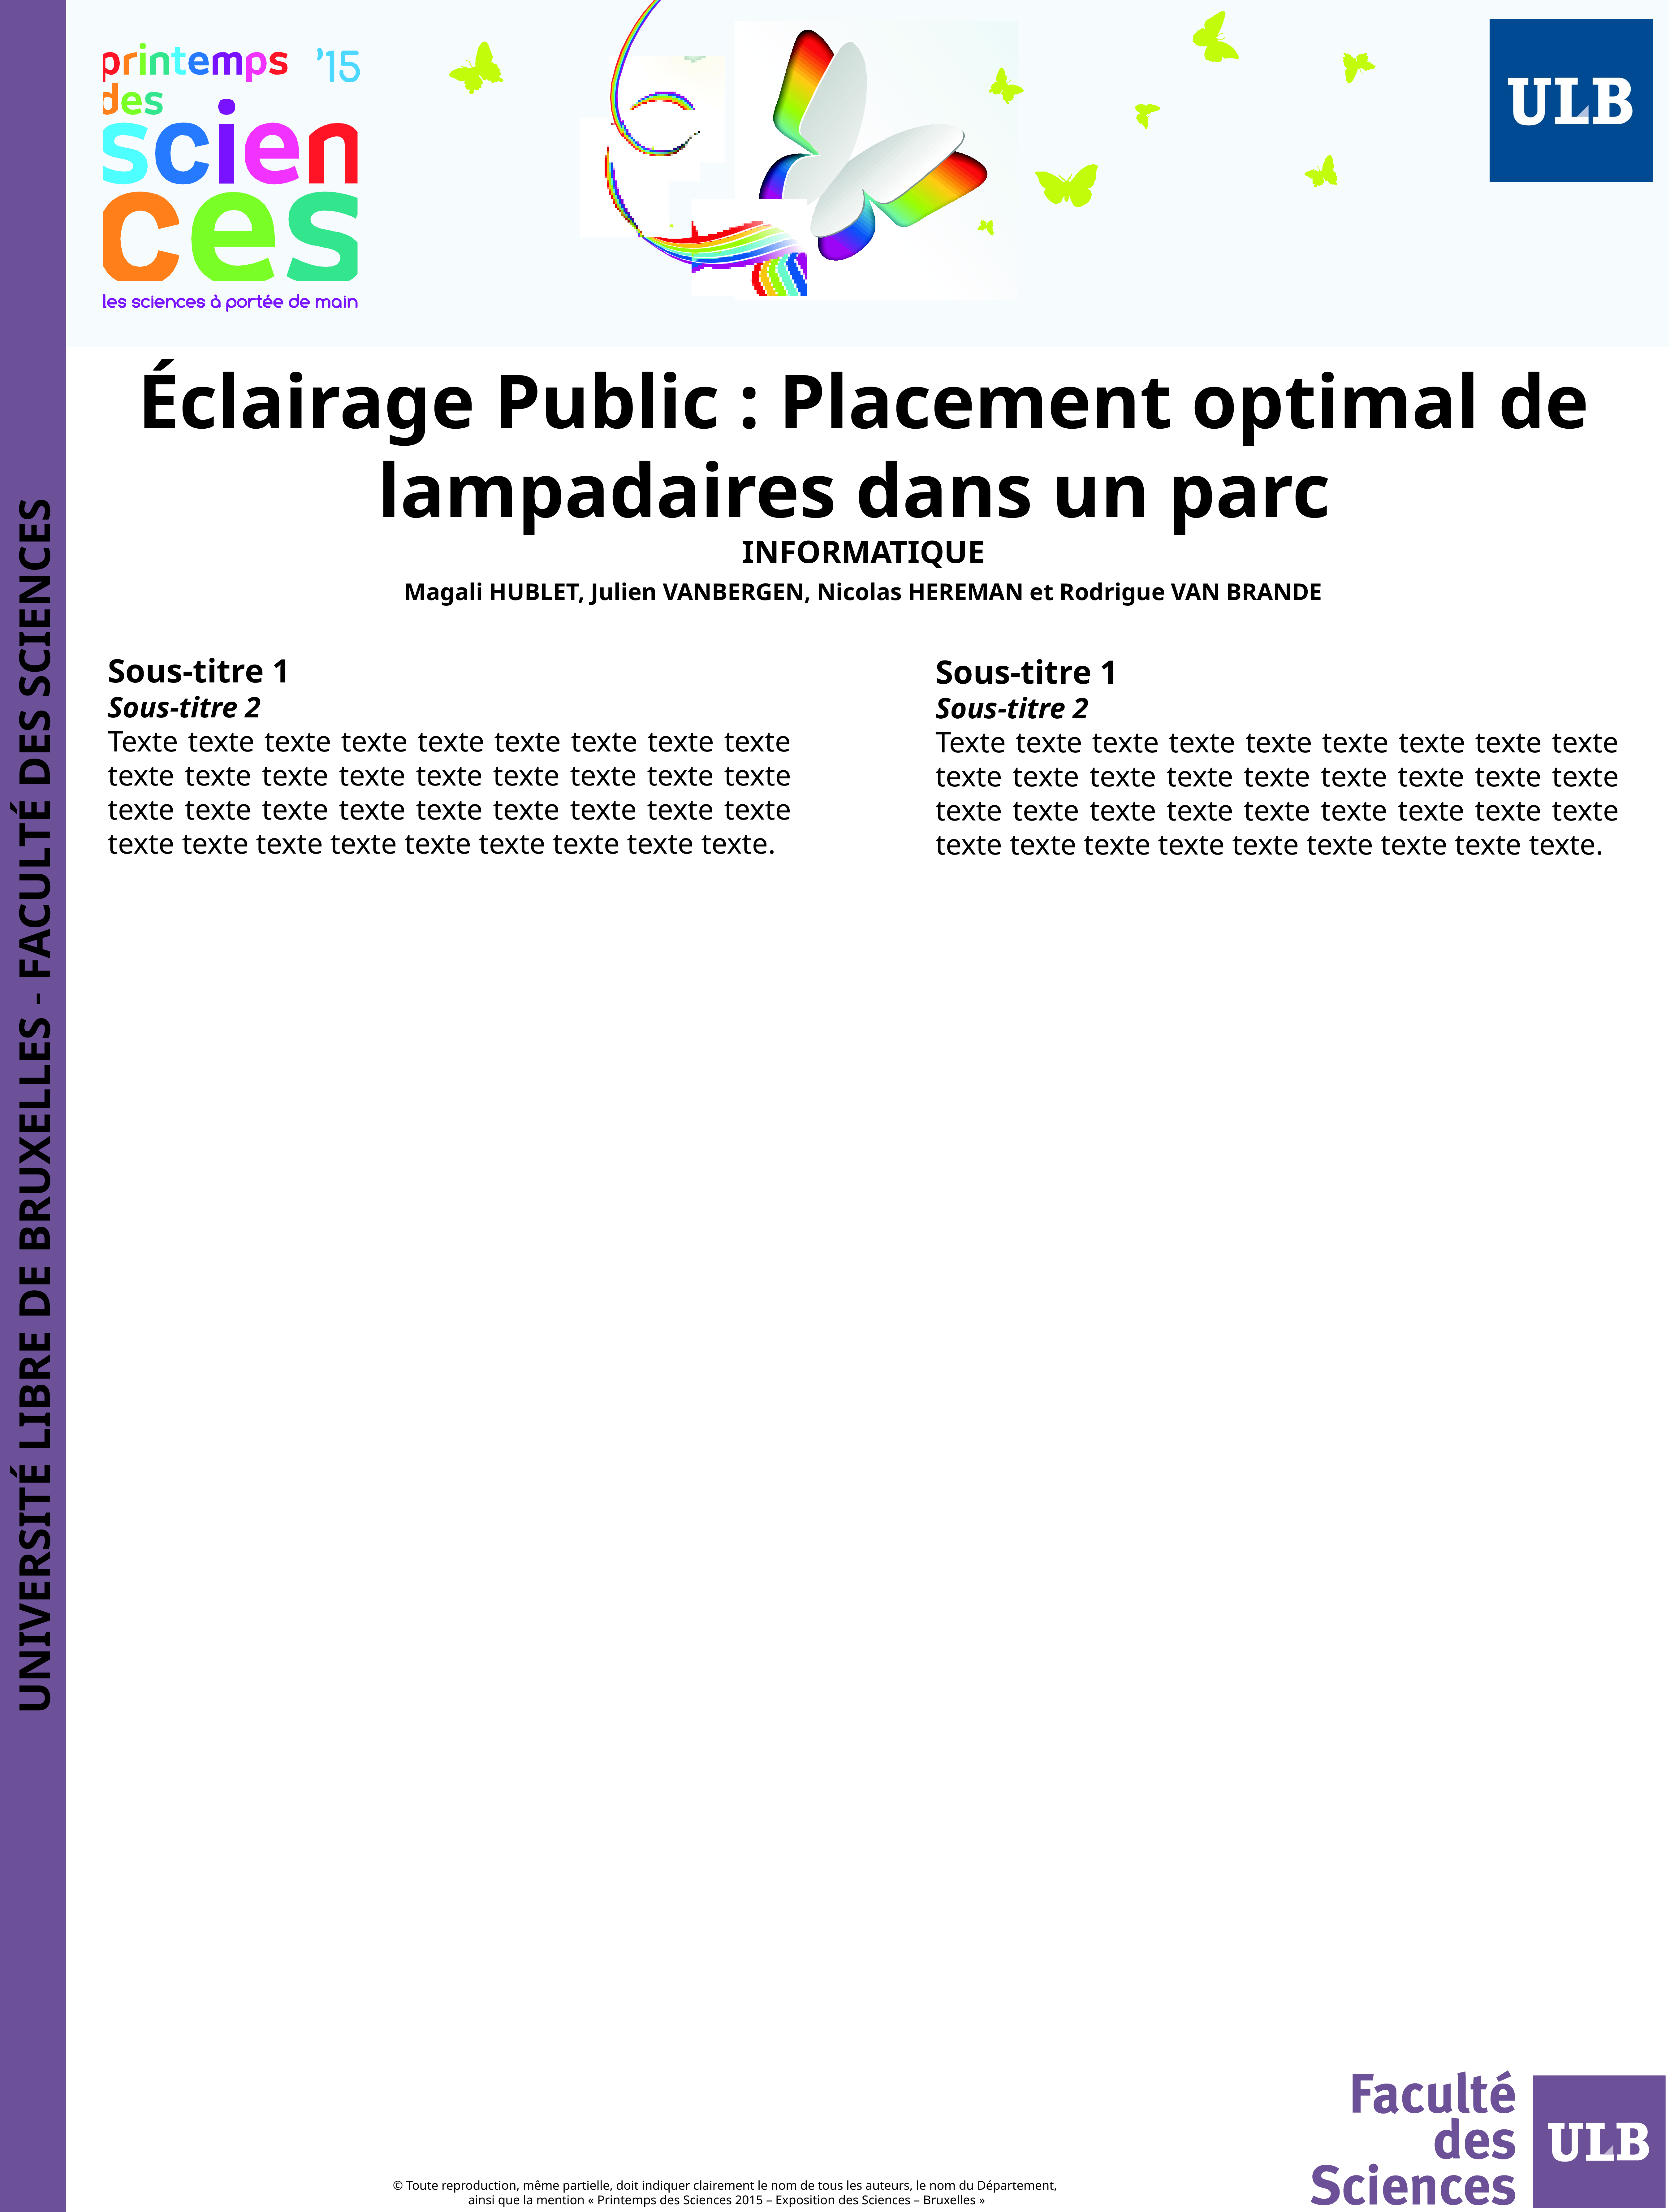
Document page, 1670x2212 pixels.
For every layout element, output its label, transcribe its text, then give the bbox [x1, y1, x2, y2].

text_box Éclairage Public : Placement optimal de lampadaires dans un parc INFORMATIQUE Magali HUBLET, Julien VANBERGEN, Nicolas HEREMAN et Rodrigue VAN BRANDE [103, 352, 1624, 543]
picture [1306, 2062, 1522, 2212]
text_box © Toute reproduction, même partielle, doit indiquer clairement le nom de tous les auteurs, le nom du Département, ainsi que la mention « Printemps des Sciences 2015 – Exposition des Sciences – Bruxelles » [319, 2175, 1135, 2212]
picture [1533, 2075, 1666, 2208]
picture [66, 0, 1670, 347]
text_box Sous-titre 1 Sous-titre 2 Texte texte texte texte texte texte texte texte texte texte texte texte texte texte texte texte texte texte texte texte texte texte texte texte texte texte texte texte texte texte texte texte texte texte texte texte. [103, 648, 796, 862]
text_box UNIVERSITÉ LIBRE DE BRUXELLES - FACULTÉ DES SCIENCES [0, 0, 66, 2212]
text_box Sous-titre 1 Sous-titre 2 Texte texte texte texte texte texte texte texte texte texte texte texte texte texte texte texte texte texte texte texte texte texte texte texte texte texte texte texte texte texte texte texte texte texte texte texte. [931, 649, 1624, 863]
